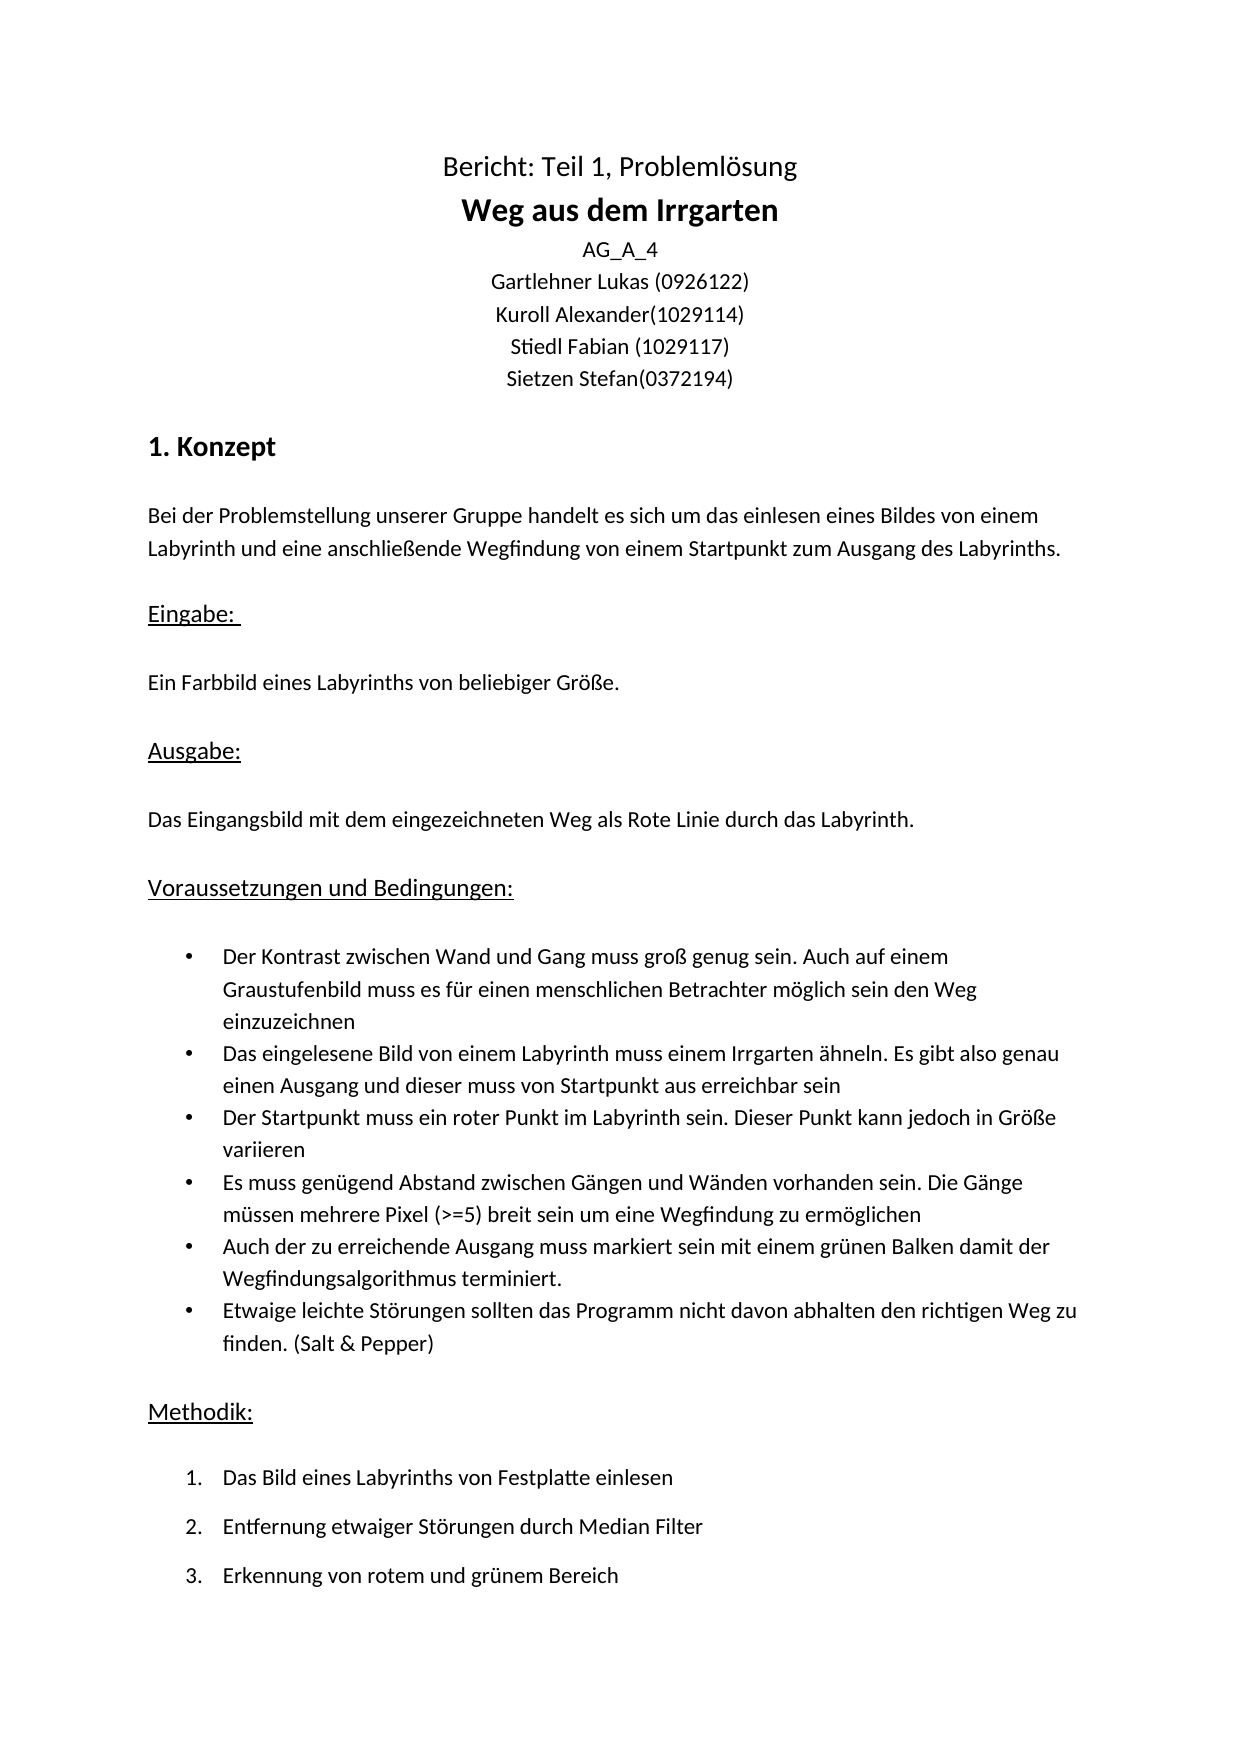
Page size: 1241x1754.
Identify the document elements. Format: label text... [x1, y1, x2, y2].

list Auch der zu erreichende Ausgang muss markiert sein mit einem grünen Balken damit der Wegfindungsalgorithmus terminiert. [185, 1232, 1093, 1292]
text Das Eingangsbild mit dem eingezeichneten Weg als Rote Linie durch das Labyrinth. [148, 805, 1093, 833]
text Gartlehner Lukas (0926122) [148, 267, 1093, 296]
text Voraussetzungen und Bedingungen: [148, 872, 1093, 903]
list Das Bild eines Labyrinths von Festplatte einlesen [185, 1463, 1093, 1491]
text Methodik: [148, 1396, 1093, 1426]
list Es muss genügend Abstand zwischen Gängen und Wänden vorhanden sein. Die Gänge müssen mehrere Pixel (>=5) breit sein um eine Wegfindung zu ermöglichen [185, 1168, 1093, 1228]
text Bericht: Teil 1, Problemlösung [148, 148, 1093, 183]
list Der Startpunkt muss ein roter Punkt im Labyrinth sein. Dieser Punkt kann jedoch in Größe variieren [185, 1103, 1093, 1164]
text Bei der Problemstellung unserer Gruppe handelt es sich um das einlesen eines Bildes von einem Labyrinth und eine anschließende Wegfindung von einem Startpunkt zum Ausgang des Labyrinths. [148, 502, 1093, 562]
text Ausgabe: [148, 735, 1093, 766]
list Der Kontrast zwischen Wand und Gang muss groß genug sein. Auch auf einem Graustufenbild muss es für einen menschlichen Betrachter möglich sein den Weg einzuzeichnen [185, 942, 1093, 1035]
text Kuroll Alexander(1029114) [148, 300, 1093, 328]
list Erkennung von rotem und grünem Bereich [185, 1561, 1093, 1589]
list Das eingelesene Bild von einem Labyrinth muss einem Irrgarten ähneln. Es gibt also genau einen Ausgang und dieser muss von Startpunkt aus erreichbar sein [185, 1039, 1093, 1099]
text Sietzen Stefan(0372194) [148, 364, 1093, 392]
text Ein Farbbild eines Labyrinths von beliebiger Größe. [148, 668, 1093, 696]
text 1. Konzept [148, 428, 1093, 464]
text Weg aus dem Irrgarten [148, 188, 1093, 229]
text Stiedl Fabian (1029117) [148, 332, 1093, 360]
text Eingabe: [148, 598, 1093, 629]
list Etwaige leichte Störungen sollten das Programm nicht davon abhalten den richtigen Weg zu finden. (Salt & Pepper) [185, 1297, 1093, 1357]
text AG_A_4 [148, 235, 1093, 263]
list Entfernung etwaiger Störungen durch Median Filter [185, 1512, 1093, 1540]
